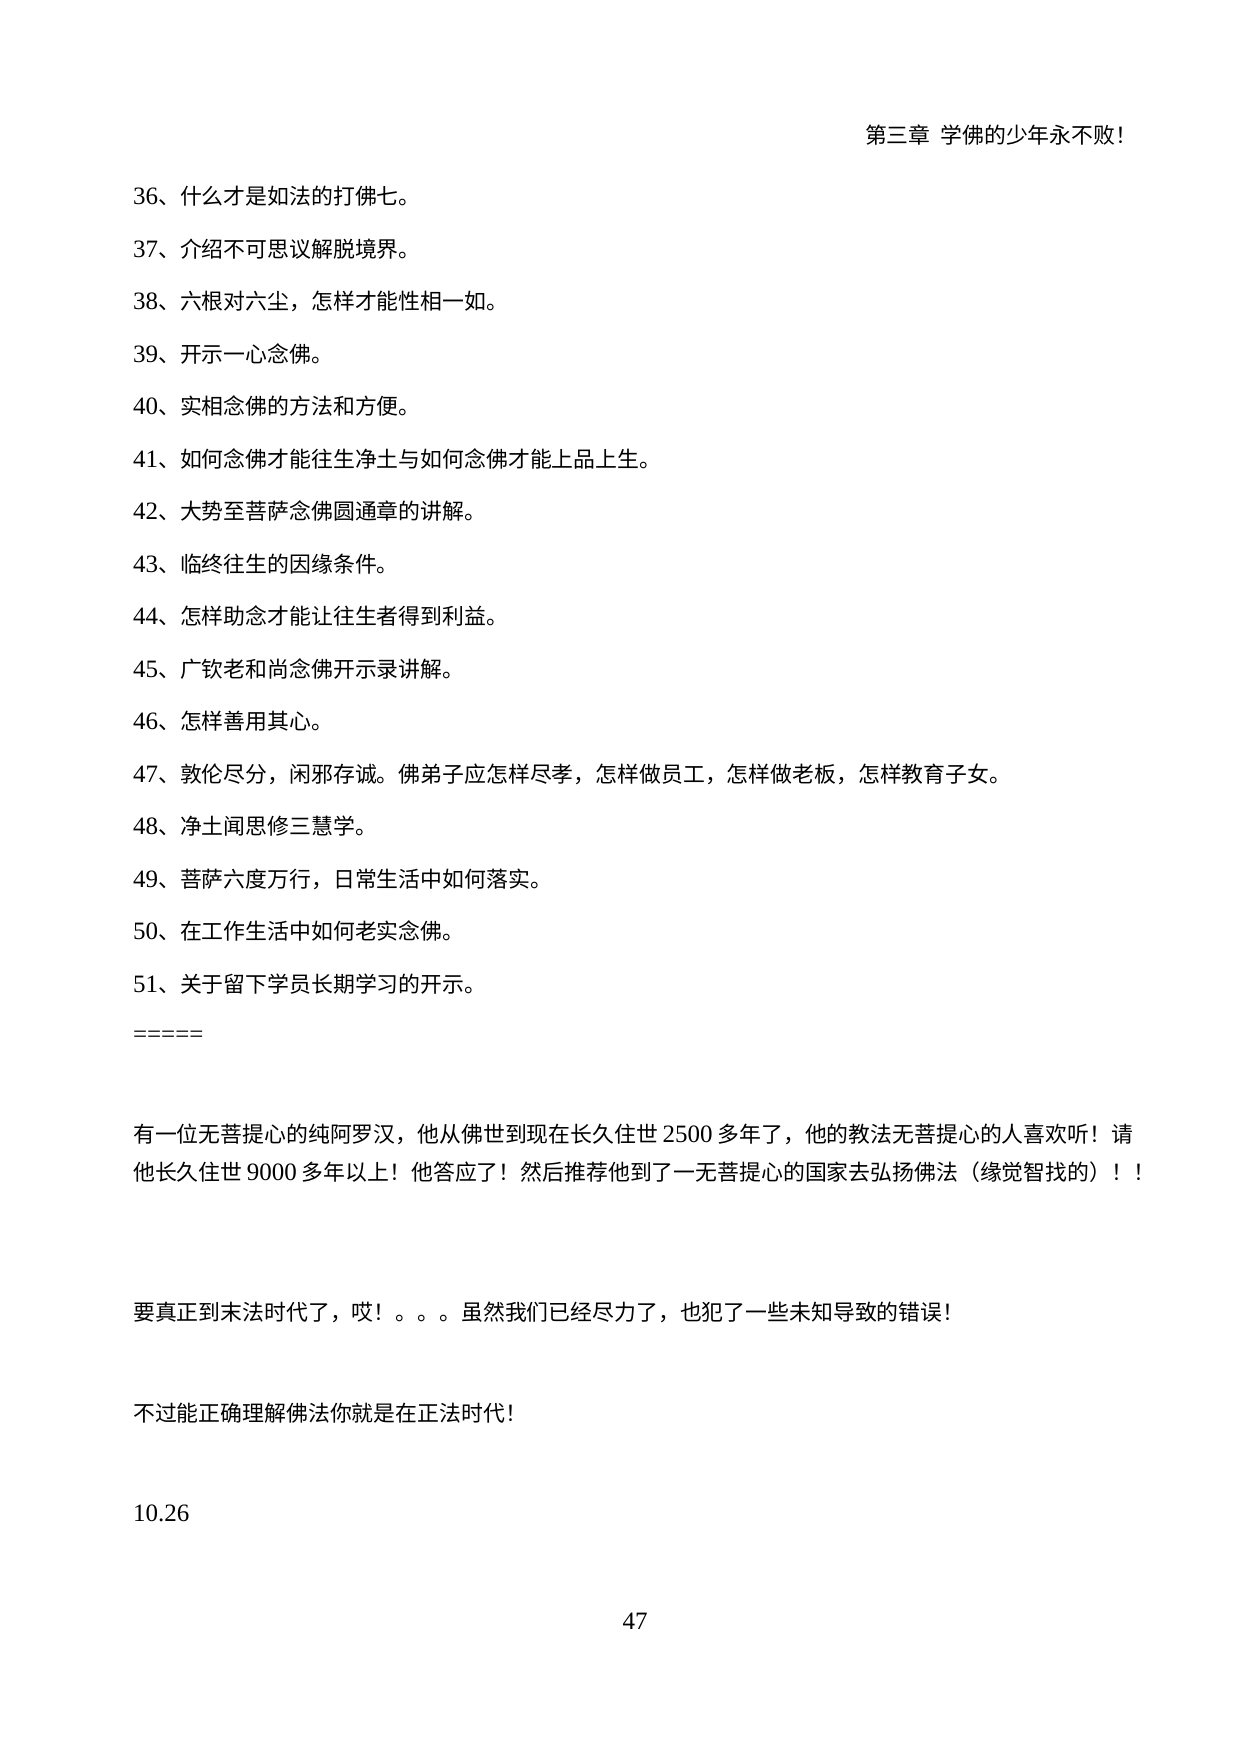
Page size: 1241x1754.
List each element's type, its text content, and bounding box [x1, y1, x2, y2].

text 47、敦伦尽分，闲邪存诚。佛弟子应怎样尽孝，怎样做员工，怎样做老板，怎样教育子女。 [133, 757, 1137, 788]
text 不过能正确理解佛法你就是在正法时代！ [133, 1396, 1137, 1428]
text 10.26 [133, 1498, 1137, 1527]
text 39、开示一心念佛。 [133, 337, 1137, 368]
text 40、实相念佛的方法和方便。 [133, 389, 1137, 421]
text 46、怎样善用其心。 [133, 704, 1137, 736]
text 45、广钦老和尚念佛开示录讲解。 [133, 652, 1137, 683]
text 50、在工作生活中如何老实念佛。 [133, 914, 1137, 946]
text 44、怎样助念才能让往生者得到利益。 [133, 599, 1137, 631]
text 48、净土闻思修三慧学。 [133, 809, 1137, 841]
text 37、介绍不可思议解脱境界。 [133, 232, 1137, 263]
text 要真正到末法时代了，哎！。。。虽然我们已经尽力了，也犯了一些未知导致的错误！ [133, 1295, 1137, 1326]
text 51、关于留下学员长期学习的开示。 [133, 967, 1137, 998]
text 有一位无菩提心的纯阿罗汉，他从佛世到现在长久住世2500多年了，他的教法无菩提心的人喜欢听！请他长久住世9000多年以上！他答应了！然后推荐他到了一无菩提心的国家去弘扬佛法（缘觉智找的）！！ [133, 1117, 1137, 1225]
text 36、什么才是如法的打佛七。 [133, 179, 1137, 211]
text 43、临终往生的因缘条件。 [133, 547, 1137, 578]
text 42、大势至菩萨念佛圆通章的讲解。 [133, 494, 1137, 526]
text 38、六根对六尘，怎样才能性相一如。 [133, 284, 1137, 316]
text 49、菩萨六度万行，日常生活中如何落实。 [133, 862, 1137, 893]
text ===== [133, 1019, 1137, 1048]
text 41、如何念佛才能往生净土与如何念佛才能上品上生。 [133, 442, 1137, 473]
